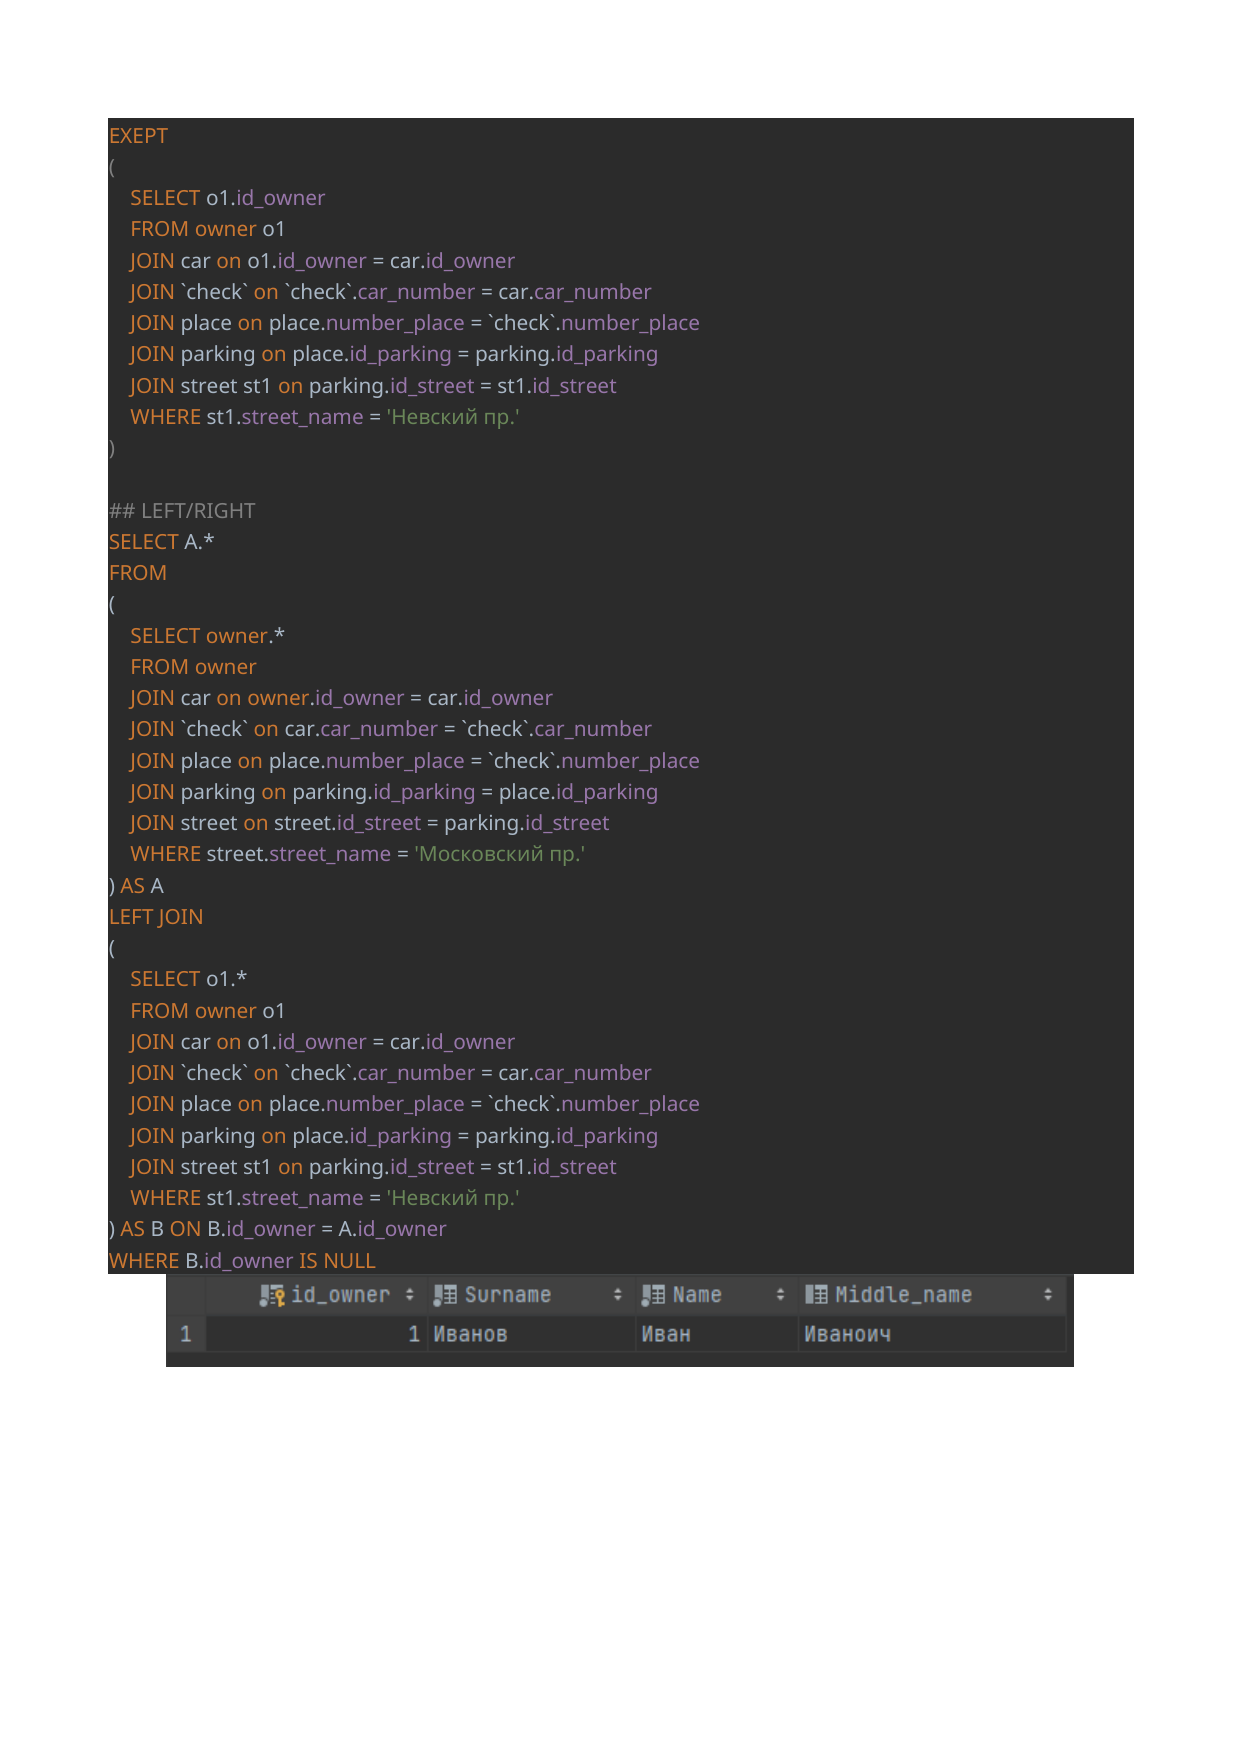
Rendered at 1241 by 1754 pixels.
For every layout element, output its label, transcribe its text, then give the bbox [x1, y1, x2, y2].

text EXEPT ( SELECT o1.id_owner FROM owner o1 JOIN car on o1.id_owner = car.id_owner JOIN `check` on `check`.car_number = car.car_number JOIN place on place.number_place = `check`.number_place JOIN parking on place.id_parking = parking.id_parking JOIN street st1 on parking.id_street = st1.id_street WHERE st1.street_name = 'Невский пр.' ) ## LEFT/RIGHT SELECT A.* FROM ( SELECT owner.* FROM owner JOIN car on owner.id_owner = car.id_owner JOIN `check` on car.car_number = `check`.car_number JOIN place on place.number_place = `check`.number_place JOIN parking on parking.id_parking = place.id_parking JOIN street on street.id_street = parking.id_street WHERE street.street_name = 'Московский пр.' ) AS A LEFT JOIN ( SELECT o1.* FROM owner o1 JOIN car on o1.id_owner = car.id_owner JOIN `check` on `check`.car_number = car.car_number JOIN place on place.number_place = `check`.number_place JOIN parking on place.id_parking = parking.id_parking JOIN street st1 on parking.id_street = st1.id_street WHERE st1.street_name = 'Невский пр.' ) AS B ON B.id_owner = A.id_owner WHERE B.id_owner IS NULL [108, 118, 1134, 1274]
picture [166, 1274, 1074, 1367]
